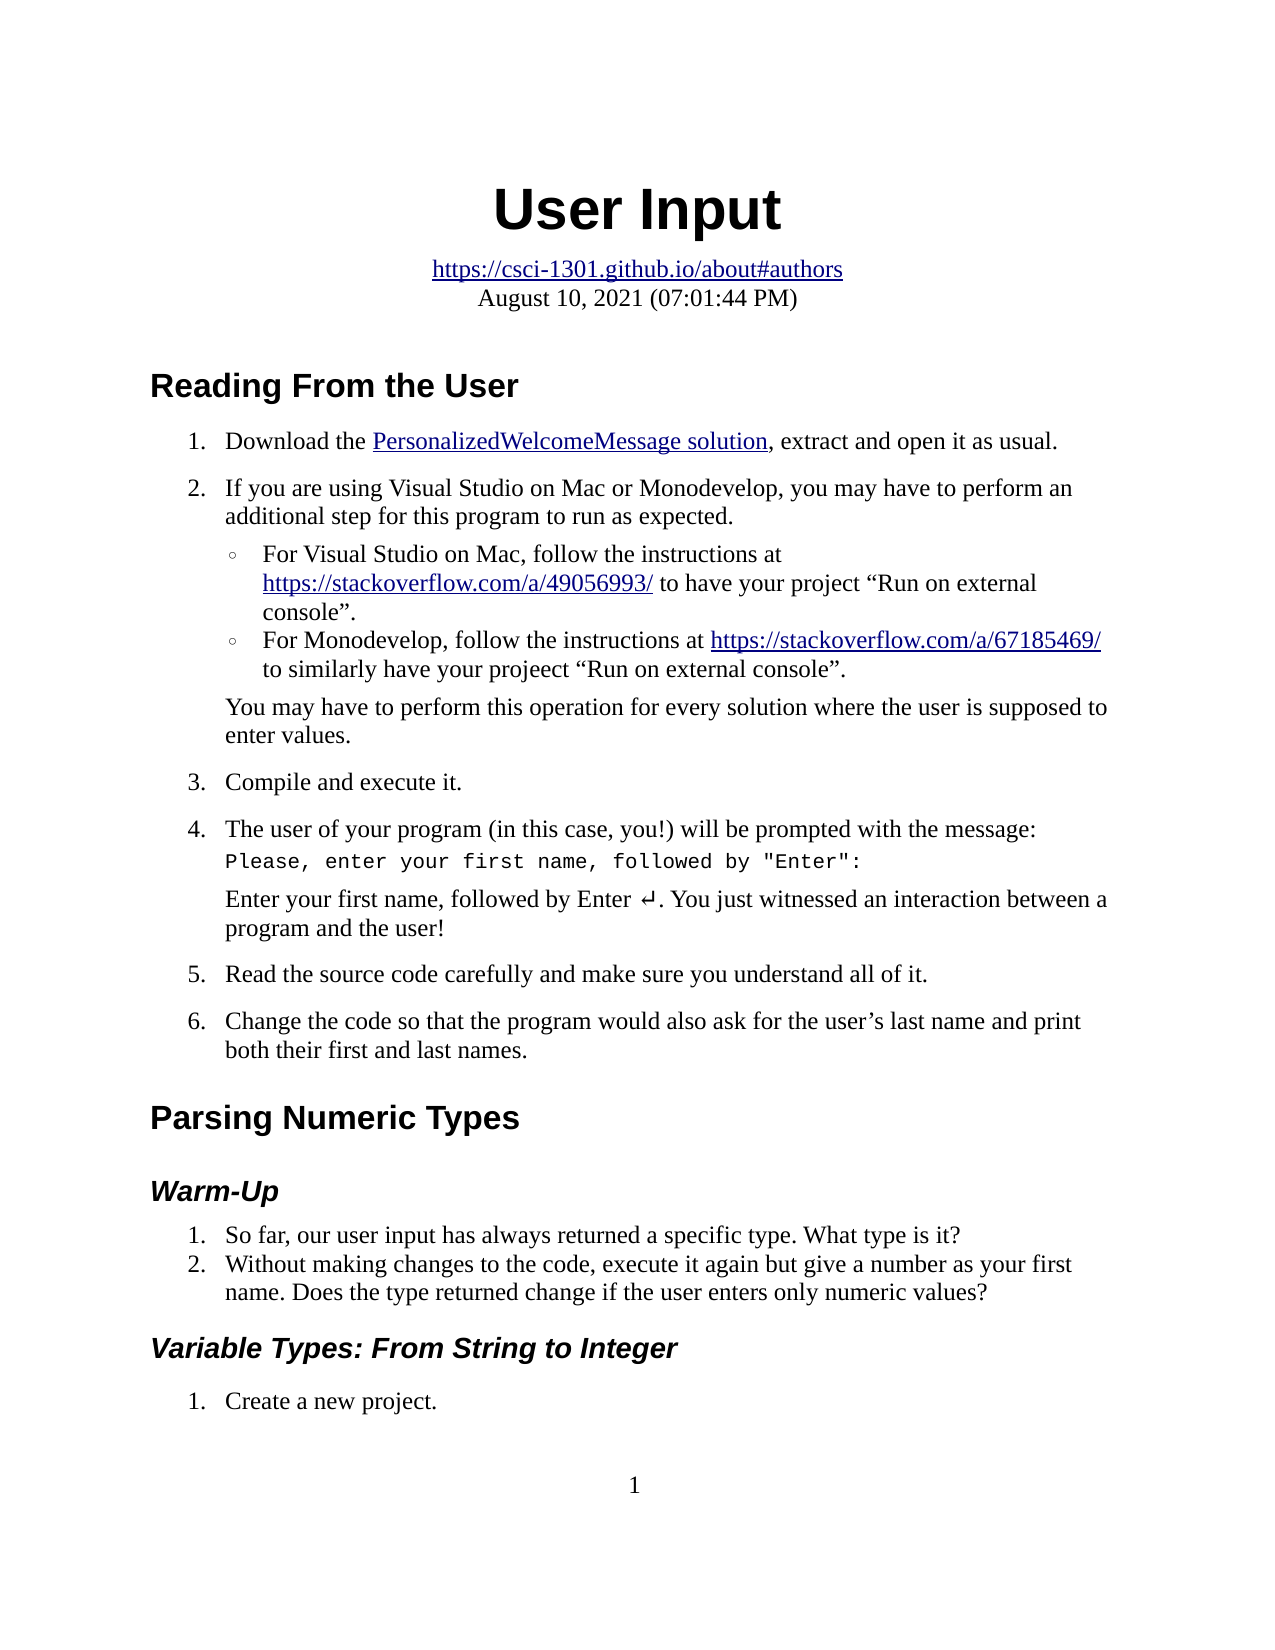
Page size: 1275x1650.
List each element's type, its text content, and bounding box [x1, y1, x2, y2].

list Please, enter your first name, followed by "Enter": [187, 852, 1125, 875]
list For Visual Studio on Mac, follow the instructions at https://stackoverflow.com/a/49056993/ to have your project “Run on external console”. [225, 539, 1125, 625]
list So far, our user input has always returned a specific type. What type is it? [187, 1220, 1125, 1249]
subtitle Parsing Numeric Types [150, 1098, 1125, 1136]
list Change the code so that the program would also ask for the user’s last name and print both their first and last names. [187, 1006, 1125, 1064]
list Create a new project. [187, 1386, 1125, 1415]
list Read the source code carefully and make sure you understand all of it. [187, 959, 1125, 988]
subtitle Variable Types: From String to Integer [150, 1331, 1125, 1365]
list Without making changes to the code, execute it again but give a number as your first name. Does the type returned change if the user enters only numeric values? [187, 1249, 1125, 1306]
text https://csci-1301.github.io/about#authors [150, 254, 1125, 283]
list The user of your program (in this case, you!) will be prompted with the message: [187, 814, 1125, 843]
subtitle Reading From the User [150, 366, 1125, 404]
text August 10, 2021 (07:01:44 PM) [150, 283, 1125, 312]
subtitle Warm-Up [150, 1174, 1125, 1207]
title User Input [150, 175, 1125, 242]
list Download the PersonalizedWelcomeMessage solution, extract and open it as usual. [187, 426, 1125, 455]
list If you are using Visual Studio on Mac or Monodevelop, you may have to perform an additional step for this program to run as expected. [187, 473, 1125, 530]
list For Monodevelop, follow the instructions at https://stackoverflow.com/a/67185469/ to similarly have your projeect “Run on external console”. [225, 625, 1125, 683]
list Compile and execute it. [187, 767, 1125, 796]
list You may have to perform this operation for every solution where the user is supposed to enter values. [187, 692, 1125, 749]
list Enter your first name, followed by Enter ↵. You just witnessed an interaction between a program and the user! [187, 884, 1125, 942]
